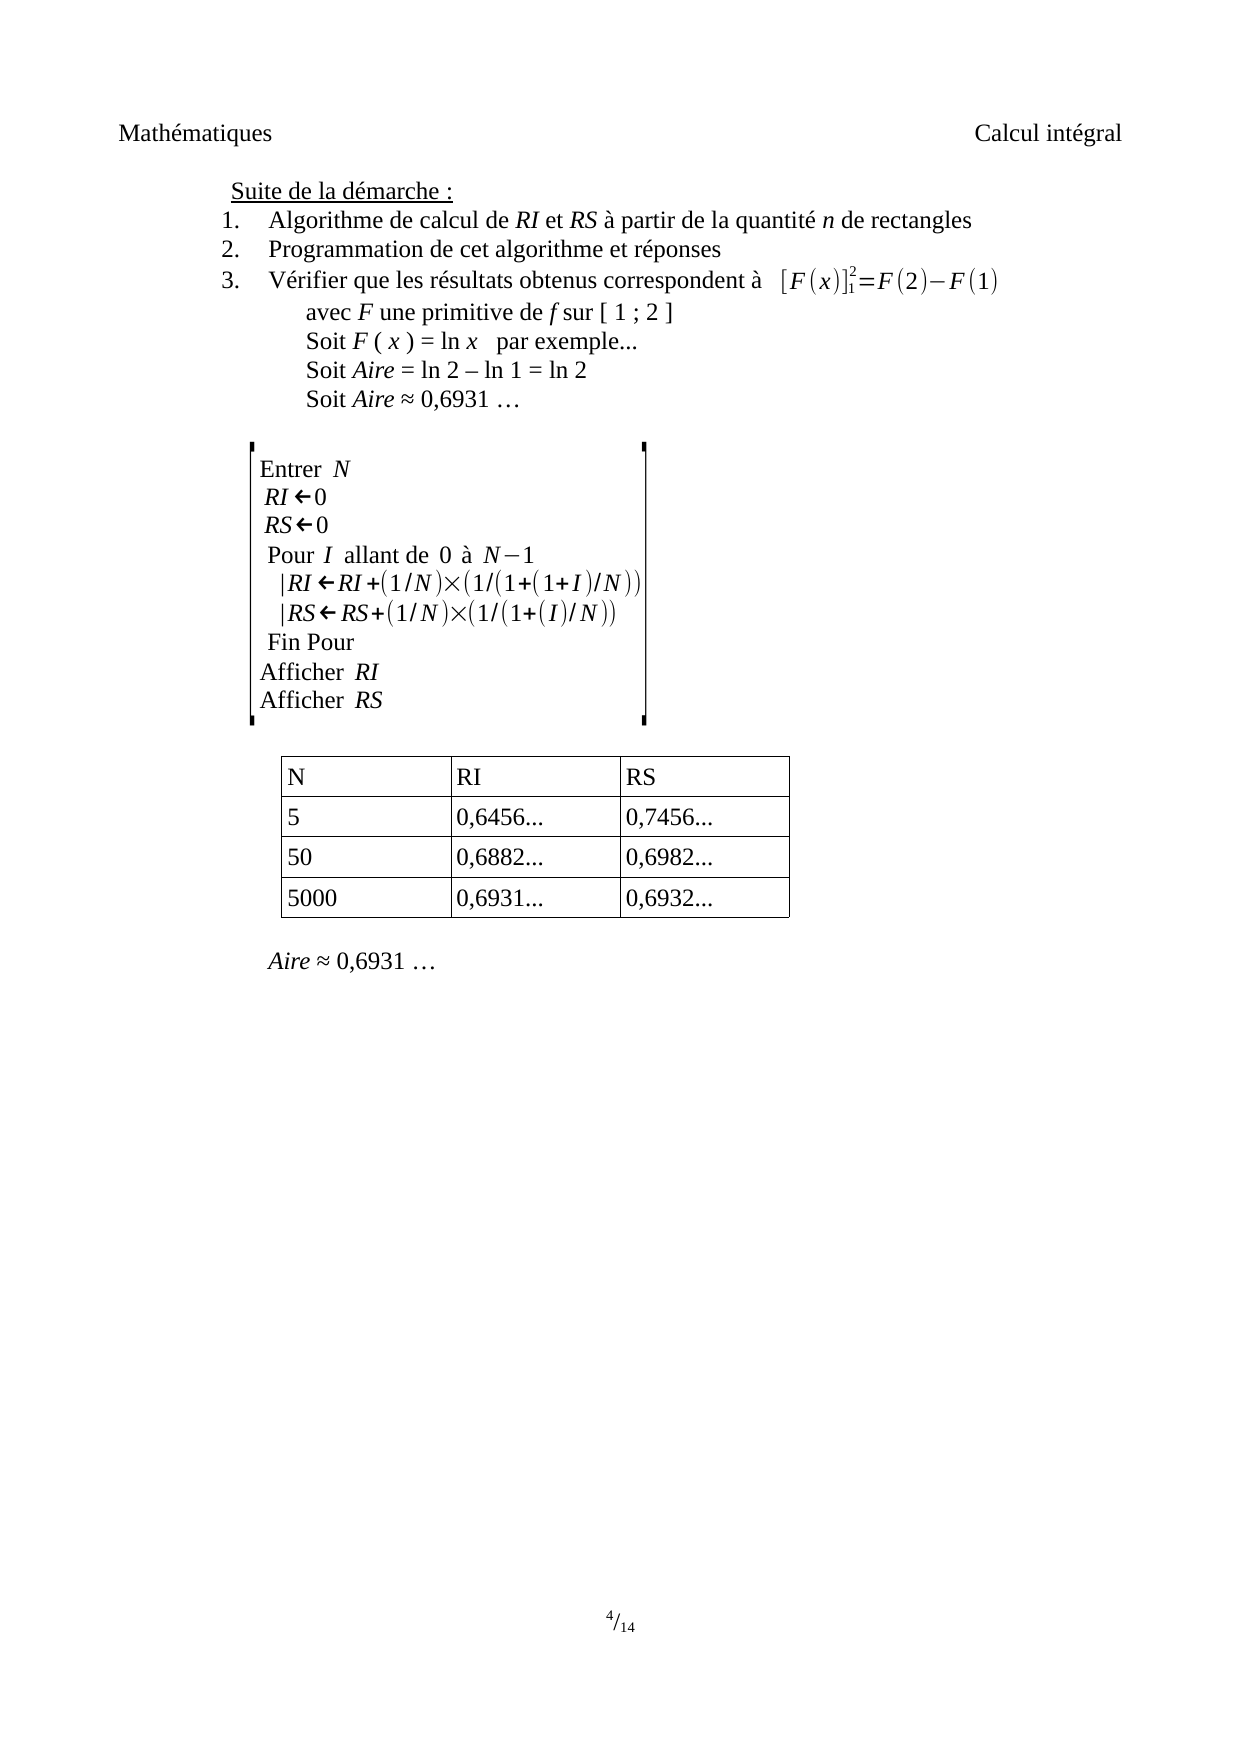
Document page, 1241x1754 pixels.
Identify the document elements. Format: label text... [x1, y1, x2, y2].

table_cell 5000 [282, 878, 451, 917]
list Suite de la démarche : [193, 176, 1122, 205]
table_cell 0,6932... [621, 878, 789, 917]
table_cell 0,6456... [452, 797, 620, 836]
table_cell 5 [282, 797, 451, 836]
list Algorithme de calcul de RI et RS à partir de la quantité n de rectangles [231, 205, 1122, 234]
list avec F une primitive de f sur [ 1 ; 2 ] [268, 297, 1122, 326]
list Soit Aire = ln 2 – ln 1 = ln 2 [268, 355, 1122, 384]
table_cell 50 [282, 837, 451, 877]
table_cell 0,6882... [452, 837, 620, 877]
list Soit Aire ≈ 0,6931 … [268, 384, 1122, 412]
list Soit F ( x ) = ln x par exemple... [268, 326, 1122, 355]
list Aire ≈ 0,6931 … [231, 946, 1122, 975]
table_header N [282, 757, 451, 796]
table_header RI [452, 757, 620, 796]
table_cell 0,7456... [621, 797, 789, 836]
table_cell 0,6982... [621, 837, 789, 877]
list Vérifier que les résultats obtenus correspondent à [231, 263, 1122, 297]
table_cell 0,6931... [452, 878, 620, 917]
table_header RS [621, 757, 789, 796]
list Programmation de cet algorithme et réponses [231, 234, 1122, 263]
